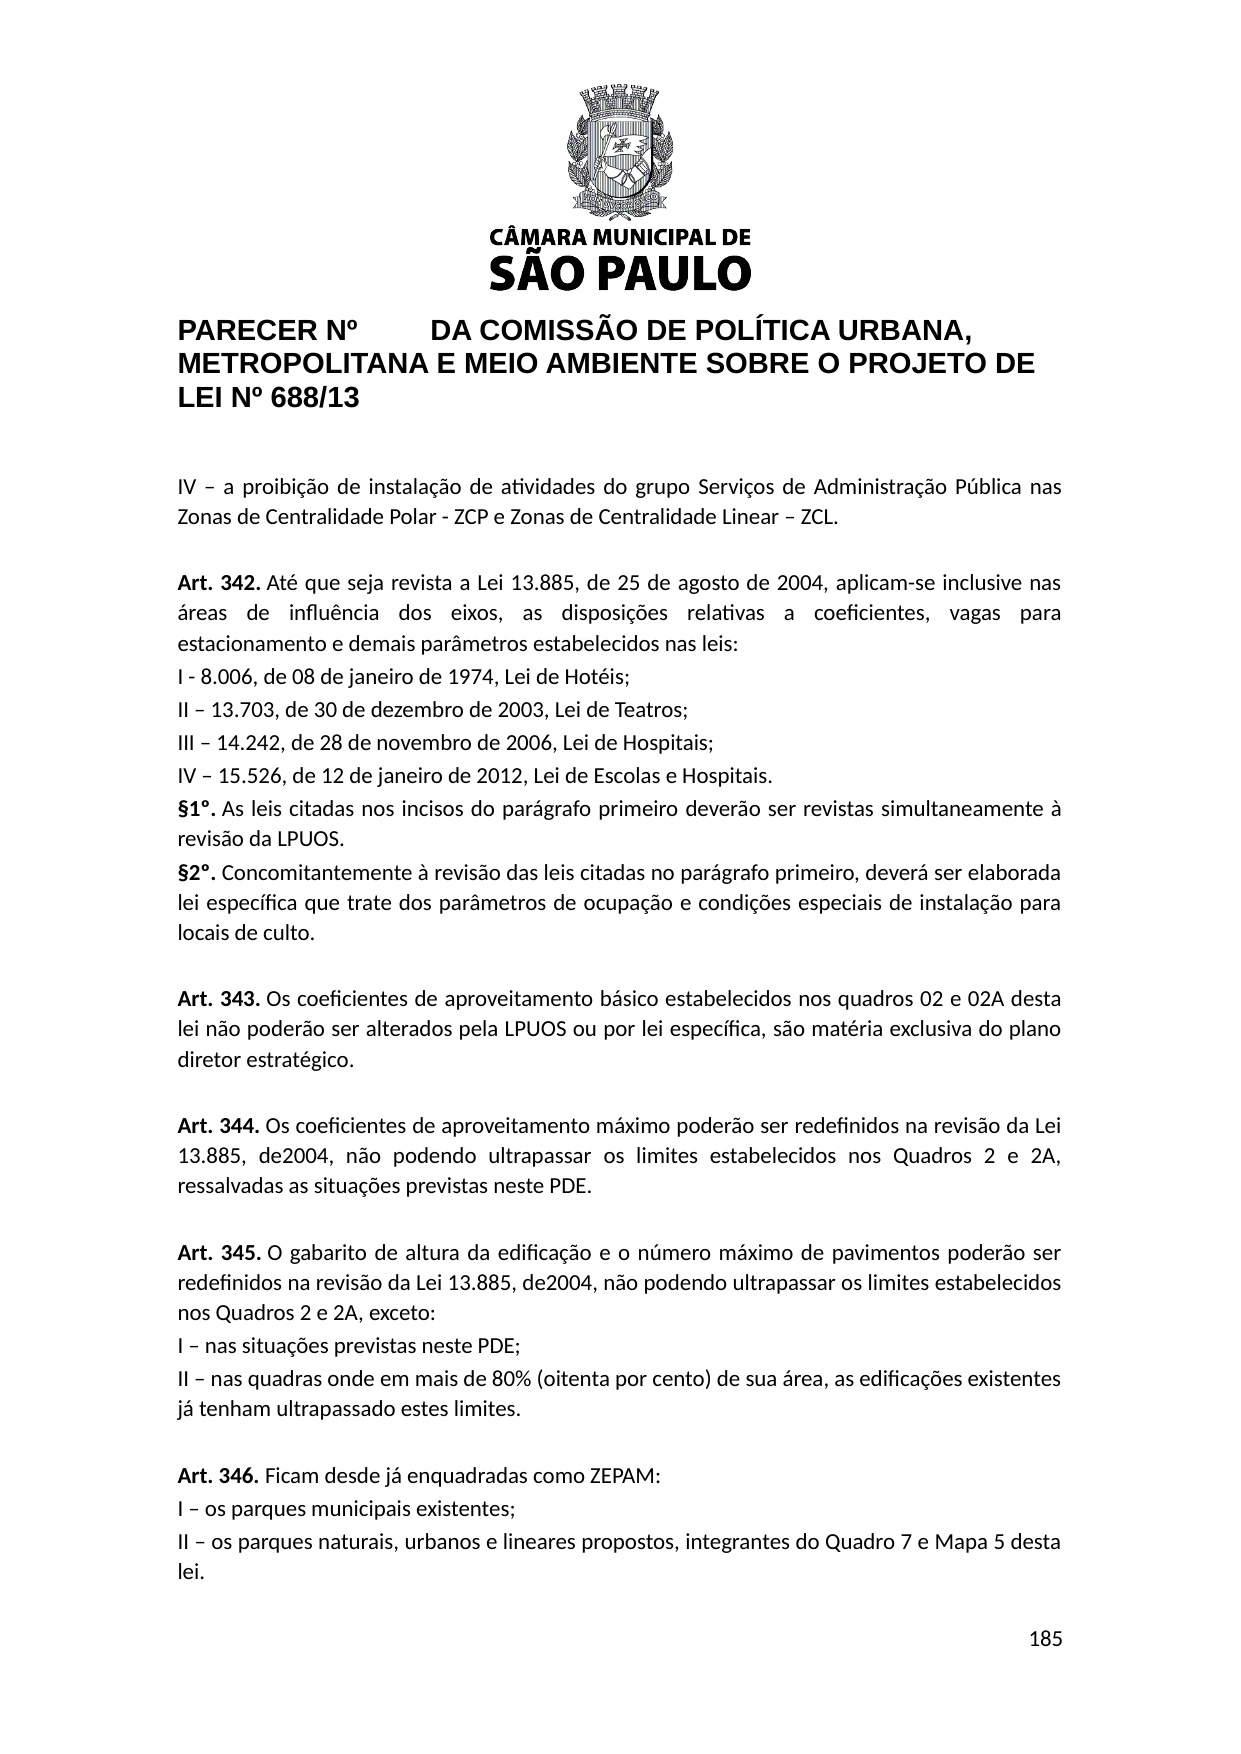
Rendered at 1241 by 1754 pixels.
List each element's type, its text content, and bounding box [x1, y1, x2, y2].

text IV – 15.526, de 12 de janeiro de 2012, Lei de Escolas e Hospitais. [177, 761, 1063, 789]
text Art. 343. Os coeficientes de aproveitamento básico estabelecidos nos quadros 02 e 02A desta lei não poderão ser alterados pela LPUOS ou por lei específica, são matéria exclusiva do plano diretor estratégico. [177, 984, 1063, 1073]
text I – os parques municipais existentes; [177, 1494, 1063, 1522]
text II – 13.703, de 30 de dezembro de 2003, Lei de Teatros; [177, 695, 1063, 723]
text Art. 346. Ficam desde já enquadradas como ZEPAM: [177, 1461, 1063, 1489]
text Art. 345. O gabarito de altura da edificação e o número máximo de pavimentos poderão ser redefinidos na revisão da Lei 13.885, de2004, não podendo ultrapassar os limites estabelecidos nos Quadros 2 e 2A, exceto: [177, 1238, 1063, 1326]
text II – nas quadras onde em mais de 80% (oitenta por cento) de sua área, as edificações existentes já tenham ultrapassado estes limites. [177, 1364, 1063, 1423]
text §1º. As leis citadas nos incisos do parágrafo primeiro deverão ser revistas simultaneamente à revisão da LPUOS. [177, 794, 1063, 853]
text III – 14.242, de 28 de novembro de 2006, Lei de Hospitais; [177, 728, 1063, 756]
picture [488, 83, 752, 292]
text §2º. Concomitantemente à revisão das leis citadas no parágrafo primeiro, deverá ser elaborada lei específica que trate dos parâmetros de ocupação e condições especiais de instalação para locais de culto. [177, 858, 1063, 946]
text I - 8.006, de 08 de janeiro de 1974, Lei de Hotéis; [177, 662, 1063, 690]
text Art. 342. Até que seja revista a Lei 13.885, de 25 de agosto de 2004, aplicam-se inclusive nas áreas de influência dos eixos, as disposições relativas a coeficientes, vagas para estacionamento e demais parâmetros estabelecidos nas leis: [177, 568, 1063, 657]
text I – nas situações previstas neste PDE; [177, 1331, 1063, 1359]
text II – os parques naturais, urbanos e lineares propostos, integrantes do Quadro 7 e Mapa 5 desta lei. [177, 1527, 1063, 1585]
text Art. 344. Os coeficientes de aproveitamento máximo poderão ser redefinidos na revisão da Lei 13.885, de2004, não podendo ultrapassar os limites estabelecidos nos Quadros 2 e 2A, ressalvadas as situações previstas neste PDE. [177, 1111, 1063, 1199]
text IV – a proibição de instalação de atividades do grupo Serviços de Administração Pública nas Zonas de Centralidade Polar - ZCP e Zonas de Centralidade Linear – ZCL. [177, 472, 1063, 530]
